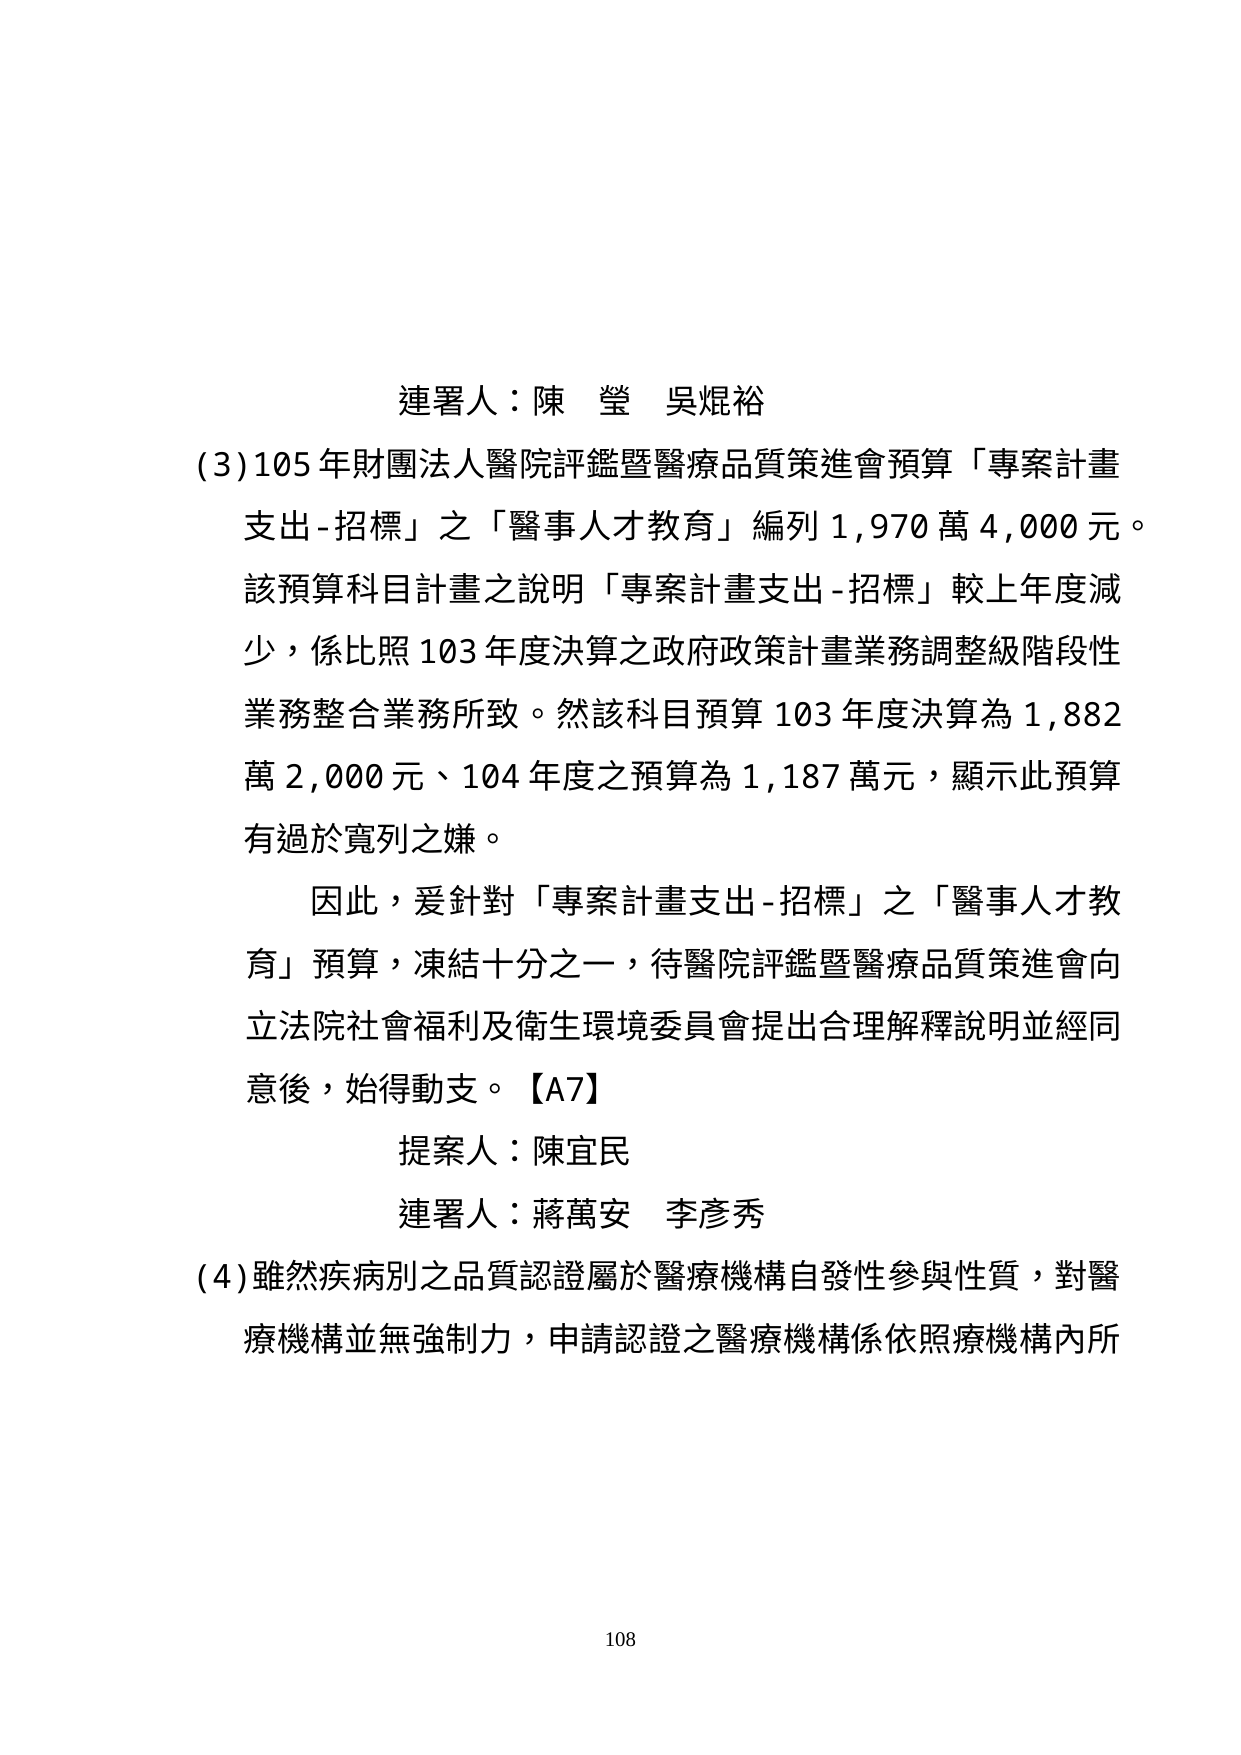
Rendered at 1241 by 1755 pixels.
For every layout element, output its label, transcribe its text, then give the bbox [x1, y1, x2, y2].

text (3)105年財團法人醫院評鑑暨醫療品質策進會預算「專案計畫支出-招標」之「醫事人才教育」編列1,970萬4,000元。該預算科目計畫之說明「專案計畫支出-招標」較上年度減少，係比照103年度決算之政府政策計畫業務調整級階段性業務整合業務所致。然該科目預算103年度決算為1,882萬2,000元、104年度之預算為1,187萬元，顯示此預算有過於寬列之嫌。 [192, 420, 1122, 858]
text 提案人：陳宜民 [118, 1108, 1122, 1170]
text 連署人：蔣萬安 李彥秀 [206, 1170, 1122, 1233]
text 因此，爰針對「專案計畫支出-招標」之「醫事人才教育」預算，凍結十分之一，待醫院評鑑暨醫療品質策進會向立法院社會福利及衛生環境委員會提出合理解釋說明並經同意後，始得動支。【A7】 [245, 858, 1122, 1108]
text (4)雖然疾病別之品質認證屬於醫療機構自發性參與性質，對醫療機構並無強制力，申請認證之醫療機構係依照療機構內所 [192, 1233, 1122, 1358]
text 連署人：陳 瑩 吳焜裕 [118, 358, 1122, 420]
